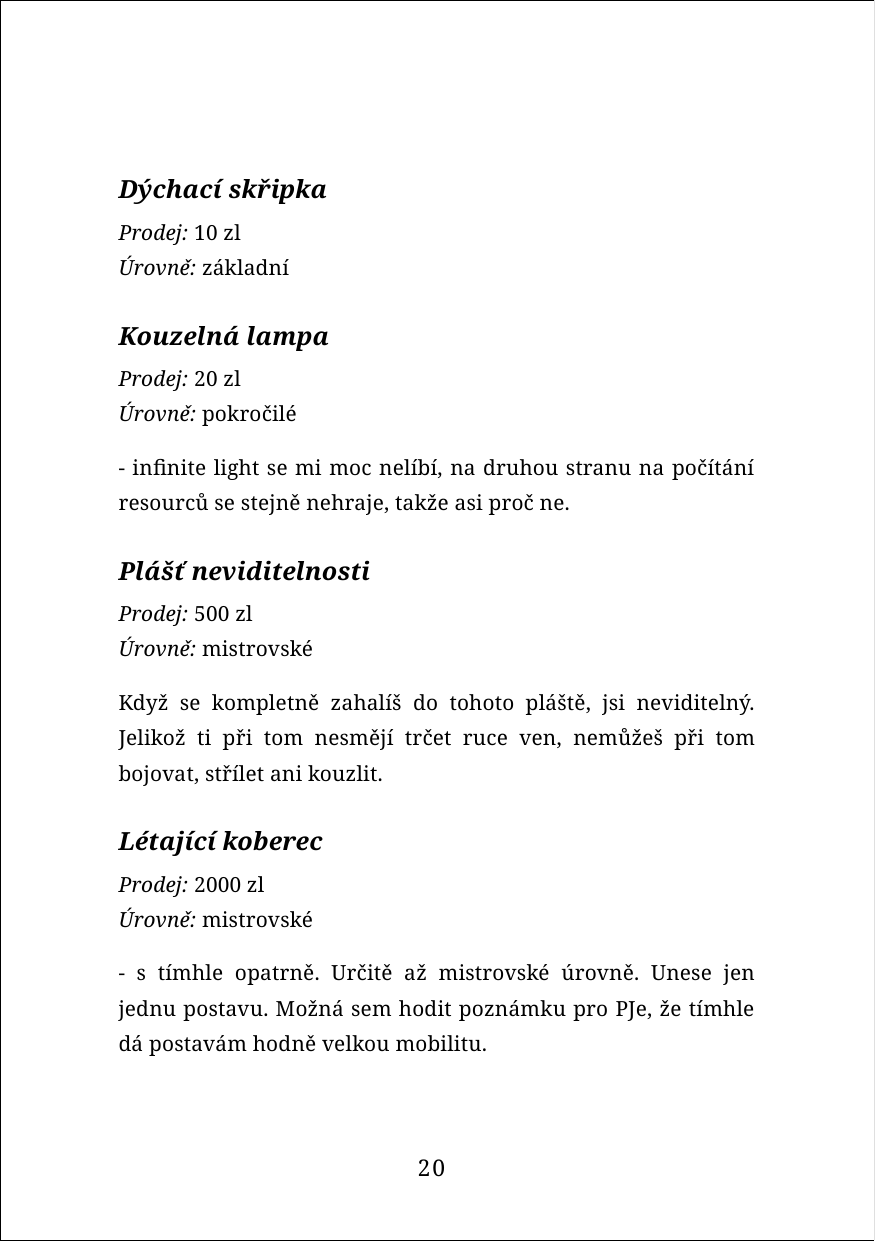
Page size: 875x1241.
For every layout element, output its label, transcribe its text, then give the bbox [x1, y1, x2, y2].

text Prodej: 10 zl Úrovně: základní [118, 218, 756, 282]
subtitle Kouzelná lampa [118, 318, 756, 352]
subtitle Dýchací skřipka [118, 172, 756, 206]
text Prodej: 20 zl Úrovně: pokročilé [118, 364, 756, 428]
text Prodej: 500 zl Úrovně: mistrovské [118, 599, 756, 663]
subtitle Plášť neviditelnosti [118, 553, 756, 587]
text Prodej: 2000 zl Úrovně: mistrovské [118, 870, 756, 934]
subtitle Létající koberec [118, 824, 756, 858]
text Když se kompletně zahalíš do tohoto pláště, jsi neviditelný. Jelikož ti při tom nesmějí trčet ruce ven, nemůžeš při tom bojovat, střílet ani kouzlit. [118, 688, 756, 787]
text - s tímhle opatrně. Určitě až mistrovské úrovně. Unese jen jednu postavu. Možná sem hodit poznámku pro PJe, že tímhle dá postavám hodně velkou mobilitu. [118, 958, 756, 1058]
text - infinite light se mi moc nelíbí, na druhou stranu na počítání resourců se stejně nehraje, takže asi proč ne. [118, 453, 756, 517]
